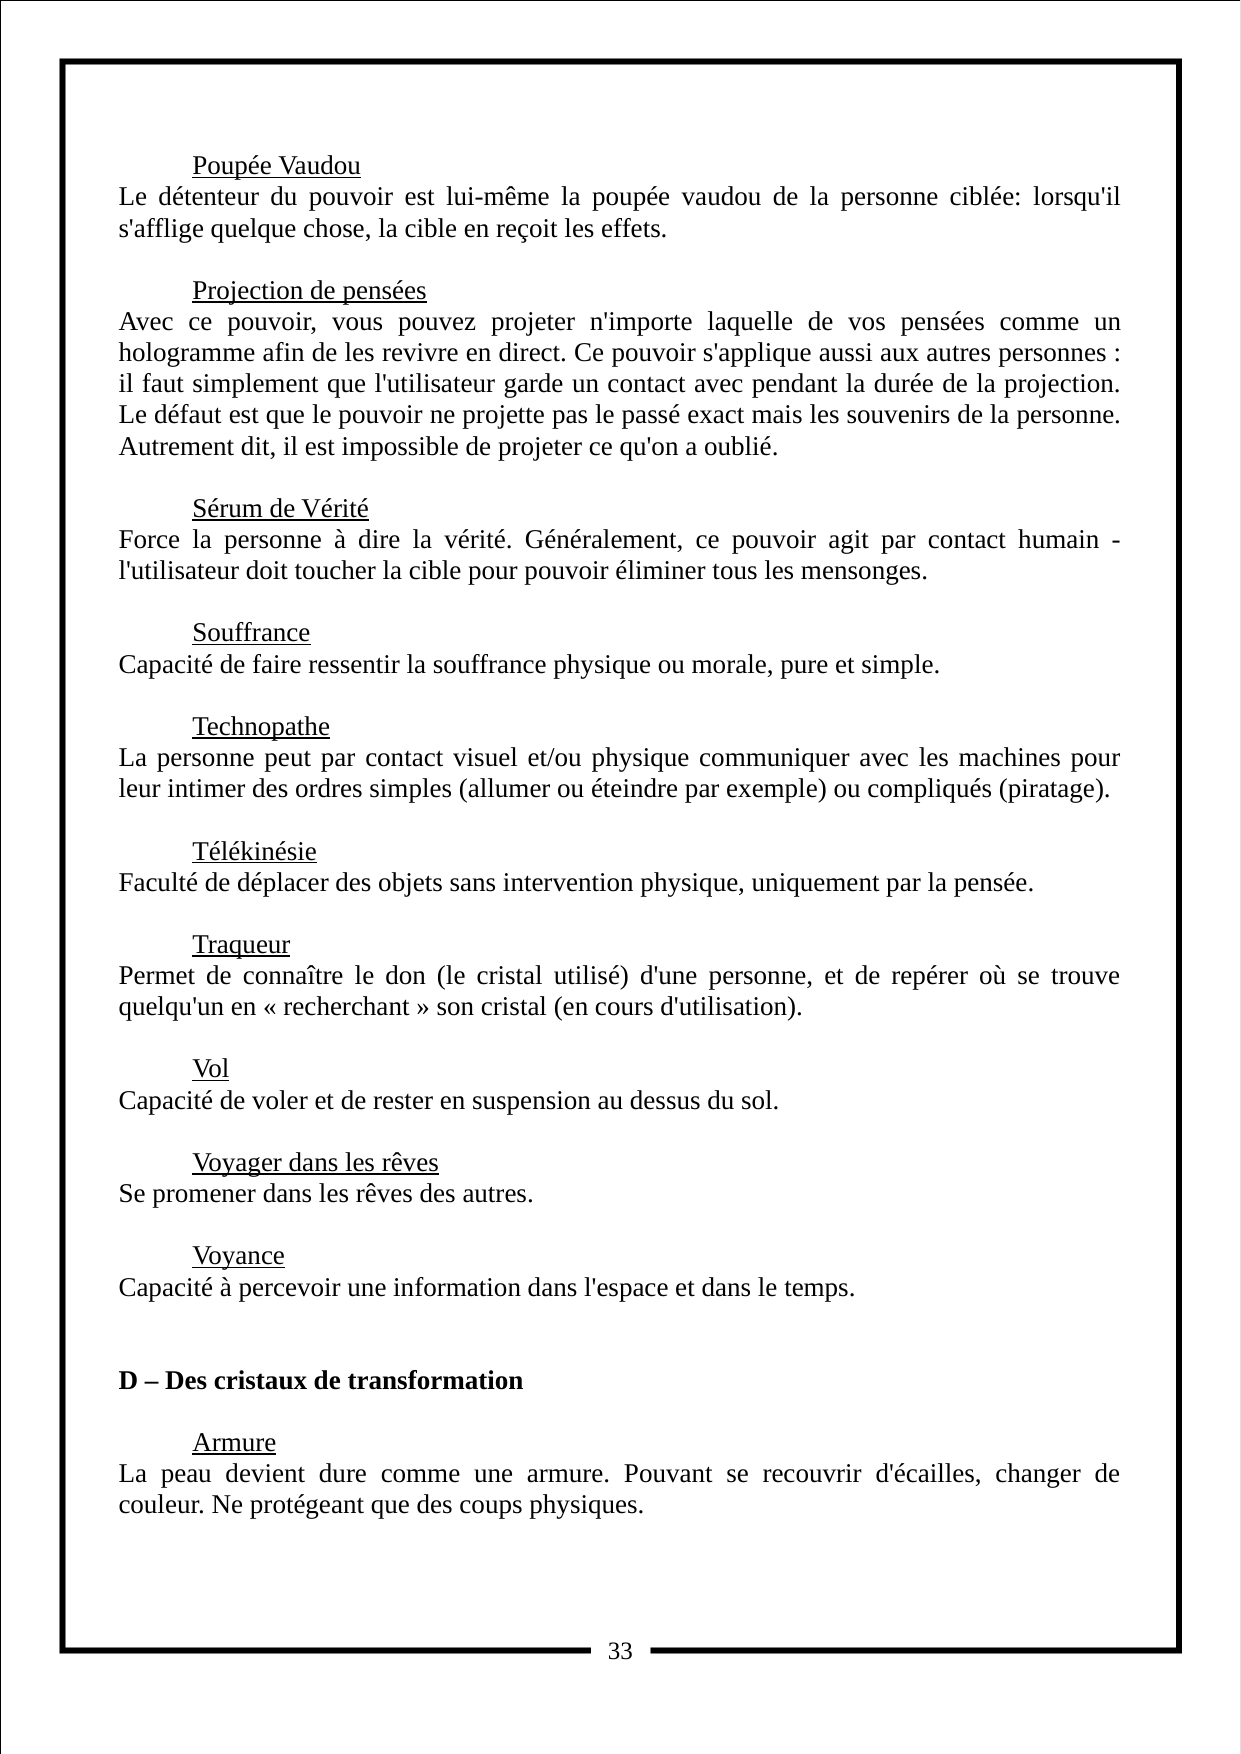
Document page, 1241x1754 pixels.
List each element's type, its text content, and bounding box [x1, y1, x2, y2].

text Vol [118, 1053, 1122, 1084]
text Se promener dans les rêves des autres. [118, 1177, 1122, 1208]
text Avec ce pouvoir, vous pouvez projeter n'importe laquelle de vos pensées comme un hologramme afin de les revivre en direct. Ce pouvoir s'applique aussi aux autres personnes : il faut simplement que l'utilisateur garde un contact avec pendant la durée de la projection. Le défaut est que le pouvoir ne projette pas le passé exact mais les souvenirs de la personne. Autrement dit, il est impossible de projeter ce qu'on a oublié. [118, 305, 1122, 461]
text Souffrance [118, 617, 1122, 648]
text Le détenteur du pouvoir est lui-même la poupée vaudou de la personne ciblée: lorsqu'il s'afflige quelque chose, la cible en reçoit les effets. [118, 181, 1122, 243]
text La peau devient dure comme une armure. Pouvant se recouvrir d'écailles, changer de couleur. Ne protégeant que des coups physiques. [118, 1457, 1122, 1520]
text Sérum de Vérité [118, 492, 1122, 523]
text Traqueur [118, 928, 1122, 959]
text Force la personne à dire la vérité. Généralement, ce pouvoir agit par contact humain - l'utilisateur doit toucher la cible pour pouvoir éliminer tous les mensonges. [118, 523, 1122, 585]
picture [1, 1, 1240, 1754]
text D – Des cristaux de transformation [118, 1364, 1122, 1395]
text Télékinésie [118, 834, 1122, 866]
text Capacité à percevoir une information dans l'espace et dans le temps. [118, 1271, 1122, 1302]
text Voyance [118, 1239, 1122, 1271]
text Voyager dans les rêves [118, 1146, 1122, 1177]
text Armure [118, 1426, 1122, 1457]
text La personne peut par contact visuel et/ou physique communiquer avec les machines pour leur intimer des ordres simples (allumer ou éteindre par exemple) ou compliqués (piratage). [118, 741, 1122, 803]
text Projection de pensées [118, 274, 1122, 305]
text Poupée Vaudou [118, 149, 1122, 181]
text Permet de connaître le don (le cristal utilisé) d'une personne, et de repérer où se trouve quelqu'un en « recherchant » son cristal (en cours d'utilisation). [118, 959, 1122, 1021]
text Technopathe [118, 710, 1122, 741]
text Capacité de voler et de rester en suspension au dessus du sol. [118, 1084, 1122, 1115]
text Faculté de déplacer des objets sans intervention physique, uniquement par la pensée. [118, 866, 1122, 897]
text Capacité de faire ressentir la souffrance physique ou morale, pure et simple. [118, 648, 1122, 679]
